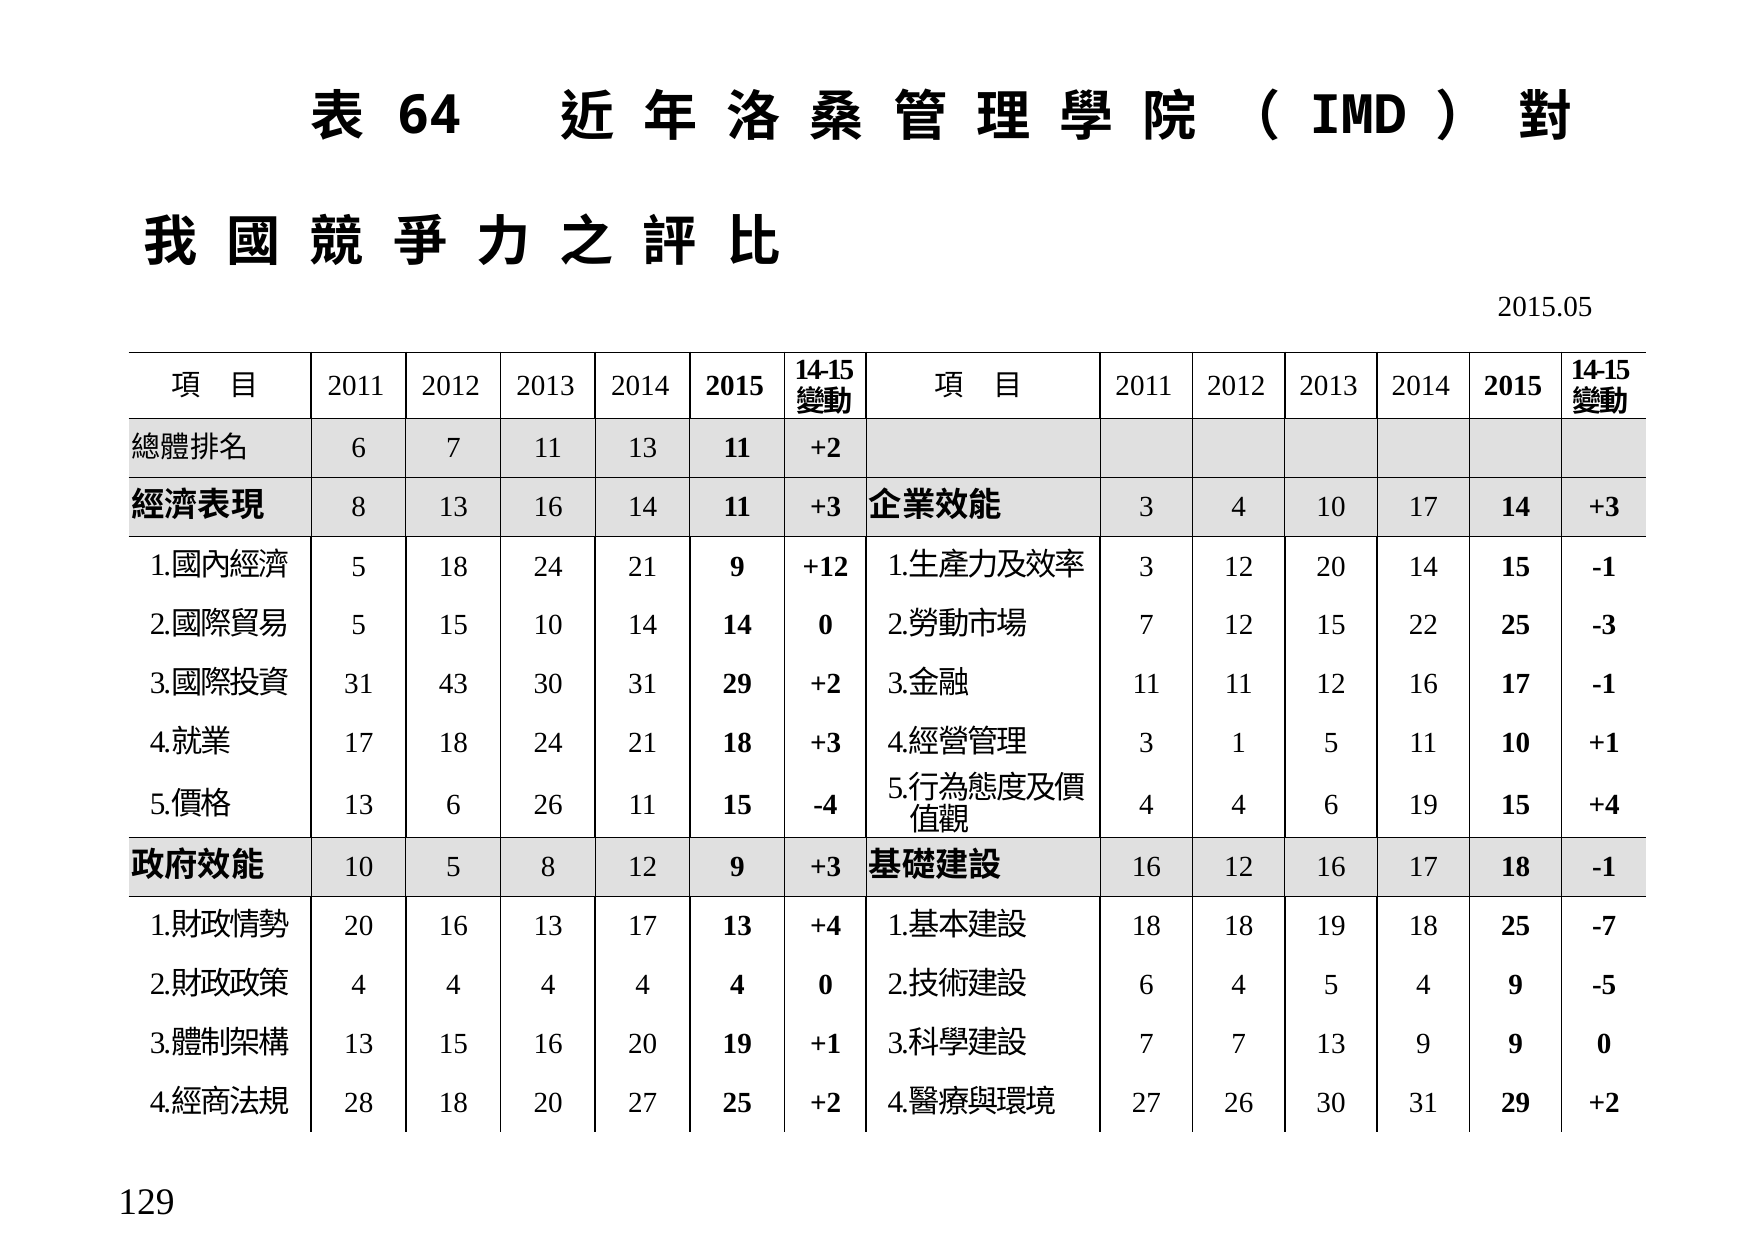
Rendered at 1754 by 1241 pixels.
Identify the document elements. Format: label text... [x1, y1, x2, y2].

table_cell 5 [312, 595, 405, 654]
table_cell +3 [785, 478, 866, 536]
table_cell 1 [1193, 713, 1284, 772]
table_cell 2.財政政策 [129, 955, 310, 1014]
table_cell 9 [691, 537, 784, 595]
table_cell 13 [691, 897, 784, 955]
table_cell 5 [1286, 713, 1376, 772]
table_cell 企業效能 [867, 478, 1100, 536]
table_cell [867, 419, 1100, 477]
table_cell 15 [1286, 595, 1376, 654]
table_cell -7 [1562, 897, 1646, 955]
table_cell 4 [691, 955, 784, 1014]
table_cell [1285, 419, 1377, 477]
table_cell 7 [1101, 595, 1192, 654]
table_cell 2.技術建設 [867, 955, 1099, 1014]
table_cell 16 [1378, 654, 1469, 713]
table_cell -4 [785, 772, 865, 837]
table_cell 18 [1101, 897, 1192, 955]
table_cell 經濟表現 [129, 478, 311, 536]
table_cell 18 [407, 537, 500, 595]
table_cell +4 [1562, 772, 1646, 837]
table_cell -5 [1562, 955, 1646, 1014]
table_cell 24 [501, 537, 594, 595]
table_cell 19 [691, 1014, 784, 1073]
table_cell 3 [1101, 537, 1192, 595]
table_cell 18 [1378, 897, 1469, 955]
table_cell [1470, 419, 1561, 477]
table_header 14-15 變動 [1562, 353, 1646, 418]
table_cell 1.國內經濟 [129, 537, 310, 595]
table_cell +1 [785, 1014, 865, 1073]
table_cell 4 [407, 955, 500, 1014]
table_header 2011 [1101, 353, 1192, 418]
table_cell 10 [312, 838, 405, 896]
table_cell 4 [1193, 478, 1284, 536]
table_cell 2.國際貿易 [129, 595, 310, 654]
table_cell 11 [1101, 654, 1192, 713]
table_cell 9 [690, 838, 784, 896]
table_cell 19 [1378, 772, 1469, 837]
table_cell 13 [312, 772, 405, 837]
table_cell 16 [1101, 838, 1192, 896]
table_cell -1 [1562, 537, 1646, 595]
table_cell 4.經商法規 [129, 1073, 310, 1132]
table_header 2013 [1286, 353, 1376, 418]
table_cell +3 [1562, 478, 1646, 536]
table_cell 31 [596, 654, 689, 713]
table_cell 6 [1101, 955, 1192, 1014]
table_cell 13 [501, 897, 594, 955]
table_cell 3.科學建設 [867, 1014, 1099, 1073]
table_cell 10 [1285, 478, 1377, 536]
table_cell 4.醫療與環境 [867, 1073, 1099, 1132]
table_cell 31 [1378, 1073, 1469, 1132]
table_cell [1378, 419, 1469, 477]
table_cell 6 [407, 772, 500, 837]
table_cell 12 [1193, 595, 1284, 654]
table_cell 13 [312, 1014, 405, 1073]
table_cell 5 [406, 838, 500, 896]
table_cell 政府效能 [129, 838, 311, 896]
table_cell 4 [1101, 772, 1192, 837]
table_cell 4 [1378, 955, 1469, 1014]
table_cell 12 [1193, 838, 1284, 896]
table_cell -1 [1562, 654, 1646, 713]
table_header 2015 [1470, 353, 1561, 418]
table_cell 4 [1193, 772, 1284, 837]
table_cell +12 [785, 537, 865, 595]
table_cell 28 [312, 1073, 405, 1132]
table_cell +2 [1562, 1073, 1646, 1132]
table_cell 17 [1470, 654, 1561, 713]
table_cell 12 [1193, 537, 1284, 595]
table_cell 14 [691, 595, 784, 654]
table_cell 3.國際投資 [129, 654, 310, 713]
table_cell 11 [1378, 713, 1469, 772]
table_cell 10 [1470, 713, 1561, 772]
table_cell 25 [1470, 897, 1561, 955]
table_cell 0 [785, 955, 865, 1014]
table_cell 8 [501, 838, 595, 896]
table_cell 15 [691, 772, 784, 837]
table_cell 10 [501, 595, 594, 654]
table_header 2012 [1193, 353, 1284, 418]
table_cell 5 [1286, 955, 1376, 1014]
table_cell 15 [1470, 772, 1561, 837]
table_cell 12 [1286, 654, 1376, 713]
table_cell 1.財政情勢 [129, 897, 310, 955]
table_header 2015 [691, 353, 784, 418]
table_cell 17 [312, 713, 405, 772]
table_header 2013 [501, 353, 594, 418]
table_cell 5.價格 [129, 772, 310, 837]
table_cell +4 [785, 897, 865, 955]
table_cell 14 [596, 478, 689, 536]
table_cell 8 [312, 478, 405, 536]
table_cell 2.勞動市場 [867, 595, 1099, 654]
table_cell 0 [1562, 1014, 1646, 1073]
table_cell [1193, 419, 1284, 477]
table_cell +3 [785, 838, 866, 896]
table_cell 13 [406, 478, 500, 536]
table_cell 6 [312, 419, 405, 477]
table_cell 11 [690, 478, 784, 536]
table_cell 15 [407, 595, 500, 654]
table_header 2012 [407, 353, 500, 418]
table_cell +3 [785, 713, 865, 772]
table_cell 9 [1378, 1014, 1469, 1073]
table_cell 16 [501, 478, 595, 536]
table_cell 29 [691, 654, 784, 713]
table_cell 26 [501, 772, 594, 837]
table_cell 4.就業 [129, 713, 310, 772]
table_cell 3 [1101, 478, 1192, 536]
table_cell 25 [1470, 595, 1561, 654]
table_cell 7 [1193, 1014, 1284, 1073]
table_cell 9 [1470, 955, 1561, 1014]
subtitle 表64 近年洛桑管理學院（IMD）對我國競爭力之評比 [128, 39, 1628, 289]
table_cell 18 [407, 1073, 500, 1132]
table_cell 20 [1286, 537, 1376, 595]
table_cell 0 [785, 595, 865, 654]
table_cell 7 [1101, 1014, 1192, 1073]
table_cell 17 [596, 897, 689, 955]
table_cell 30 [501, 654, 594, 713]
table_cell 1.基本建設 [867, 897, 1099, 955]
table_cell -1 [1562, 838, 1646, 896]
table_cell 15 [1470, 537, 1561, 595]
table_cell 43 [407, 654, 500, 713]
table_cell 5 [312, 537, 405, 595]
table_cell 20 [596, 1014, 689, 1073]
table_cell [1101, 419, 1192, 477]
table_cell 11 [1193, 654, 1284, 713]
table_cell +2 [785, 419, 866, 477]
table_cell 16 [407, 897, 500, 955]
table_cell 20 [501, 1073, 594, 1132]
table_cell 7 [406, 419, 500, 477]
table_cell 4.經營管理 [867, 713, 1099, 772]
table_cell 14 [1470, 478, 1561, 536]
table_cell 11 [690, 419, 784, 477]
table_cell 6 [1286, 772, 1376, 837]
text 2015.05 [128, 289, 1592, 323]
table_cell 26 [1193, 1073, 1284, 1132]
table_cell 1.生產力及效率 [867, 537, 1099, 595]
table_cell 4 [312, 955, 405, 1014]
table_cell 31 [312, 654, 405, 713]
table_cell 19 [1286, 897, 1376, 955]
table_cell 13 [1286, 1014, 1376, 1073]
table_cell 27 [596, 1073, 689, 1132]
table_cell 4 [501, 955, 594, 1014]
table_cell 11 [596, 772, 689, 837]
table_cell 4 [596, 955, 689, 1014]
table_cell 12 [596, 838, 689, 896]
table_cell 18 [1470, 838, 1561, 896]
table_cell 15 [407, 1014, 500, 1073]
table_cell +2 [785, 1073, 865, 1132]
table_header 14-15 變動 [785, 353, 865, 418]
table_cell 13 [596, 419, 689, 477]
table_cell 30 [1286, 1073, 1376, 1132]
table_cell 14 [1378, 537, 1469, 595]
table_cell 24 [501, 713, 594, 772]
table_cell -3 [1562, 595, 1646, 654]
table_cell +2 [785, 654, 865, 713]
table_cell 17 [1378, 478, 1469, 536]
table_cell 16 [1285, 838, 1377, 896]
table_cell 18 [407, 713, 500, 772]
table_cell 9 [1470, 1014, 1561, 1073]
table_cell [1562, 419, 1646, 477]
table_header 2011 [312, 353, 405, 418]
table_cell 21 [596, 713, 689, 772]
table_cell 4 [1193, 955, 1284, 1014]
table_cell 22 [1378, 595, 1469, 654]
table_cell 14 [596, 595, 689, 654]
table_cell 3.金融 [867, 654, 1099, 713]
table_cell 17 [1378, 838, 1469, 896]
table_cell 11 [501, 419, 595, 477]
table_cell 18 [1193, 897, 1284, 955]
table_cell +1 [1562, 713, 1646, 772]
table_cell 27 [1101, 1073, 1192, 1132]
table_header 項 目 [129, 353, 310, 418]
table_cell 16 [501, 1014, 594, 1073]
table_header 2014 [1378, 353, 1469, 418]
table_header 2014 [596, 353, 689, 418]
table_cell 3 [1101, 713, 1192, 772]
table_cell 20 [312, 897, 405, 955]
table_cell 5.行為態度及價值觀 [867, 772, 1099, 837]
table_cell 總體排名 [129, 419, 311, 477]
table_cell 29 [1470, 1073, 1561, 1132]
table_cell 21 [596, 537, 689, 595]
table_header 項 目 [867, 353, 1099, 418]
table_cell 25 [691, 1073, 784, 1132]
table_cell 基礎建設 [867, 838, 1100, 896]
table_cell 3.體制架構 [129, 1014, 310, 1073]
table_cell 18 [691, 713, 784, 772]
